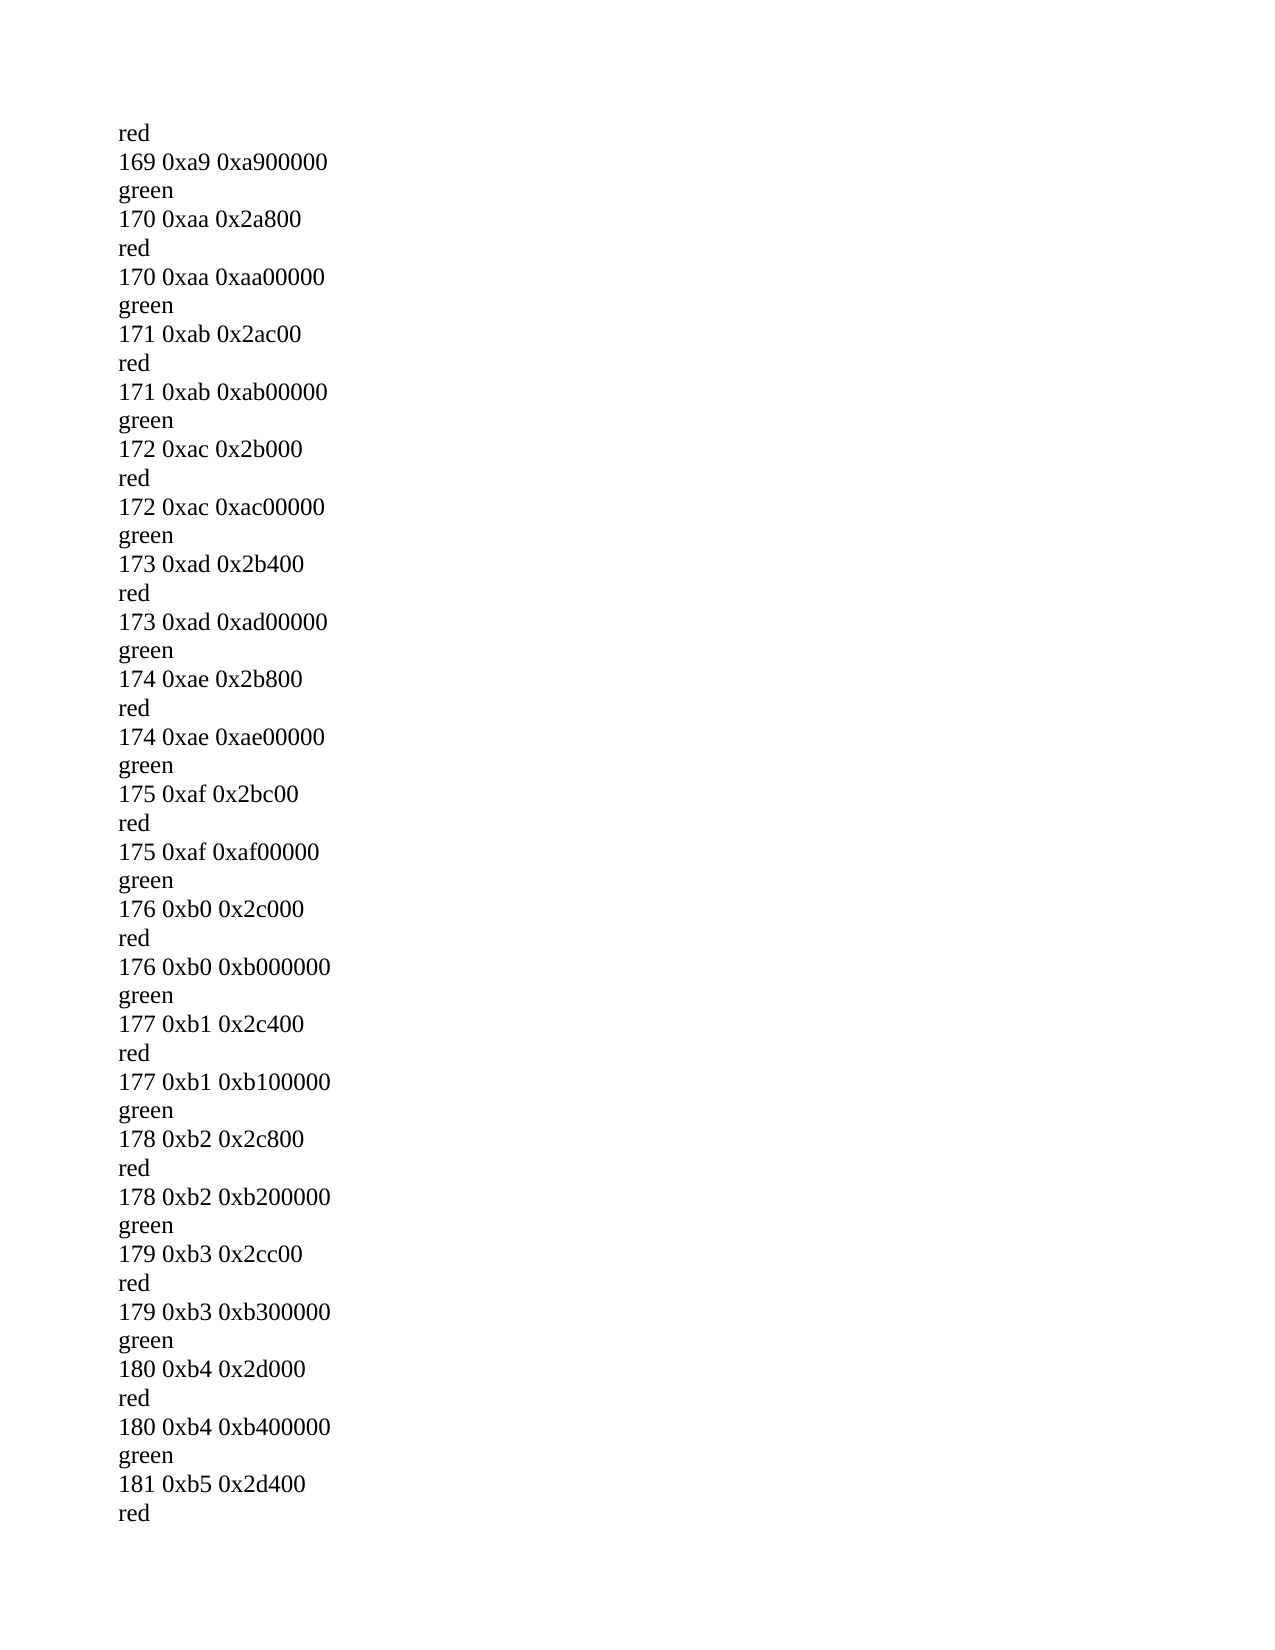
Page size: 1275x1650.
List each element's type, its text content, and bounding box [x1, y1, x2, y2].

text 178 0xb2 0x2c800 [118, 1124, 1157, 1153]
text 173 0xad 0x2b400 [118, 549, 1157, 578]
text red [118, 808, 1157, 837]
text red [118, 118, 1157, 147]
text 179 0xb3 0x2cc00 [118, 1239, 1157, 1268]
text red [118, 1153, 1157, 1182]
text green [118, 1441, 1157, 1469]
text 172 0xac 0x2b000 [118, 434, 1157, 463]
text red [118, 1383, 1157, 1412]
text red [118, 233, 1157, 262]
text green [118, 406, 1157, 434]
text red [118, 923, 1157, 952]
text 170 0xaa 0xaa00000 [118, 262, 1157, 291]
text 177 0xb1 0x2c400 [118, 1009, 1157, 1038]
text 177 0xb1 0xb100000 [118, 1067, 1157, 1096]
text 176 0xb0 0xb000000 [118, 952, 1157, 981]
text red [118, 578, 1157, 607]
text 169 0xa9 0xa900000 [118, 147, 1157, 176]
text 180 0xb4 0xb400000 [118, 1412, 1157, 1441]
text green [118, 521, 1157, 549]
text red [118, 1498, 1157, 1527]
text 170 0xaa 0x2a800 [118, 204, 1157, 233]
text red [118, 1038, 1157, 1067]
text 176 0xb0 0x2c000 [118, 894, 1157, 923]
text 171 0xab 0xab00000 [118, 377, 1157, 406]
text 174 0xae 0xae00000 [118, 722, 1157, 751]
text 172 0xac 0xac00000 [118, 492, 1157, 521]
text red [118, 1268, 1157, 1297]
text 175 0xaf 0x2bc00 [118, 779, 1157, 808]
text green [118, 981, 1157, 1009]
text green [118, 751, 1157, 779]
text 179 0xb3 0xb300000 [118, 1297, 1157, 1326]
text 180 0xb4 0x2d000 [118, 1354, 1157, 1383]
text green [118, 866, 1157, 894]
text 171 0xab 0x2ac00 [118, 319, 1157, 348]
text green [118, 1326, 1157, 1354]
text red [118, 693, 1157, 722]
text green [118, 636, 1157, 664]
text 173 0xad 0xad00000 [118, 607, 1157, 636]
text 178 0xb2 0xb200000 [118, 1182, 1157, 1211]
text 174 0xae 0x2b800 [118, 664, 1157, 693]
text 175 0xaf 0xaf00000 [118, 837, 1157, 866]
text green [118, 1211, 1157, 1239]
text 181 0xb5 0x2d400 [118, 1469, 1157, 1498]
text green [118, 176, 1157, 204]
text green [118, 1096, 1157, 1124]
text green [118, 291, 1157, 319]
text red [118, 348, 1157, 377]
text red [118, 463, 1157, 492]
